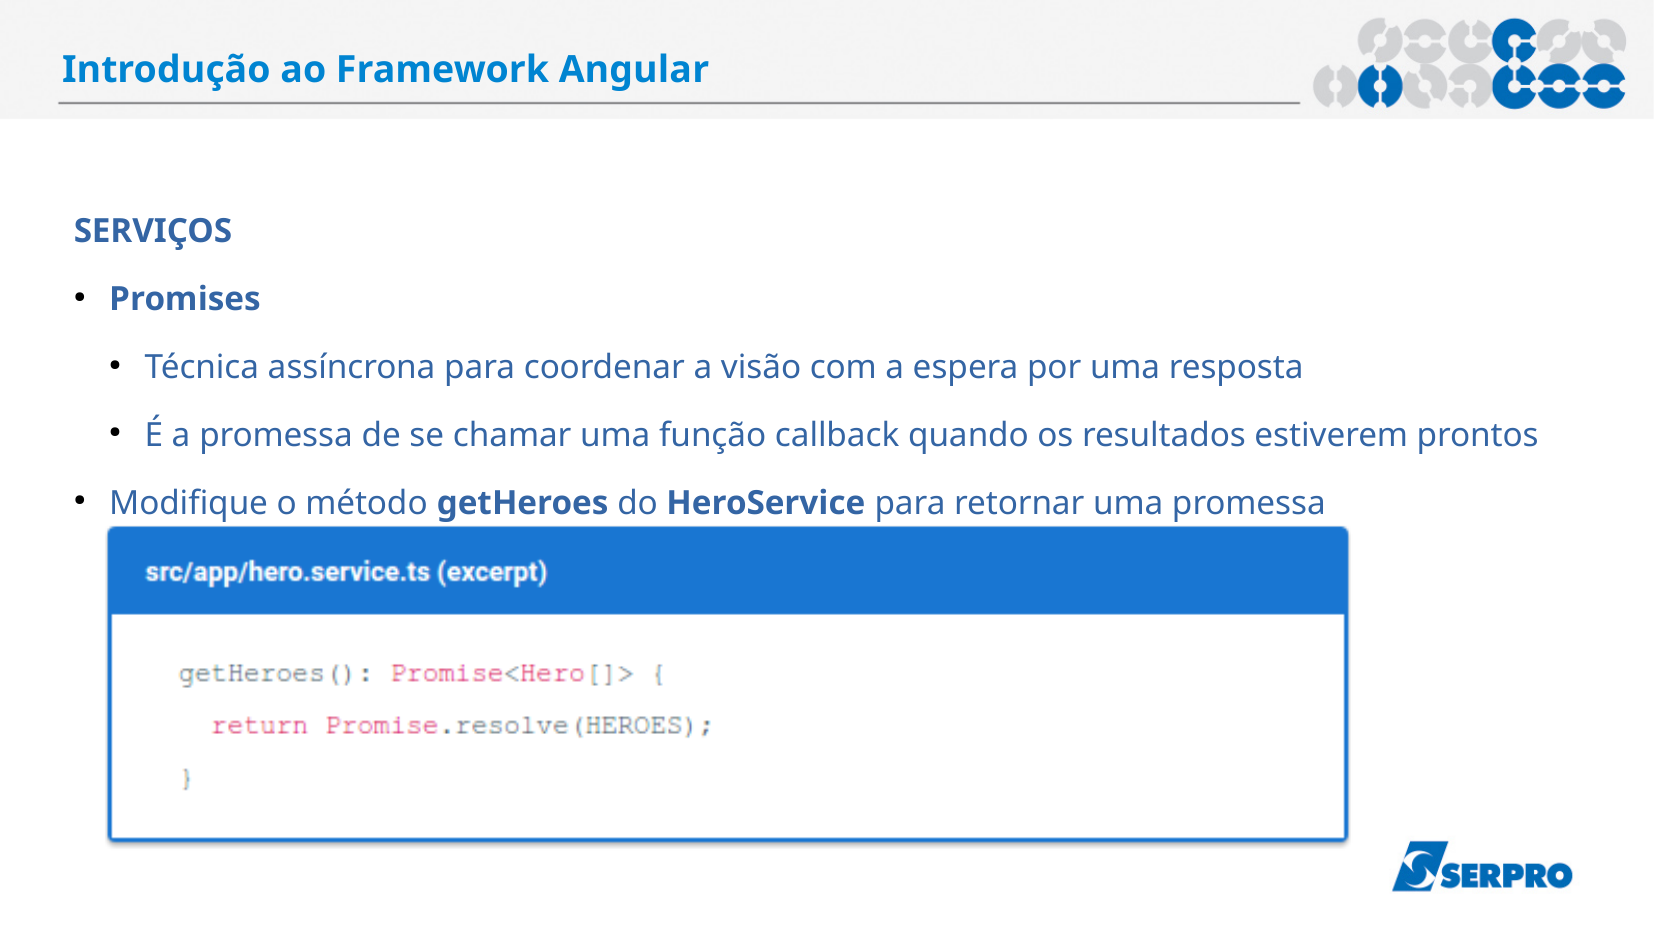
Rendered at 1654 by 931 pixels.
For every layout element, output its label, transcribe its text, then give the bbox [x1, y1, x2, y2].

text_box Introdução ao Framework Angular [47, 35, 1300, 102]
picture [0, 0, 1654, 931]
text_box SERVIÇOS Promises Técnica assíncrona para coordenar a visão com a espera por uma resposta É a promessa de se chamar uma função callback quando os resultados estiverem prontos Modifique o método getHeroes do HeroService para retornar uma promessa [59, 177, 1595, 798]
